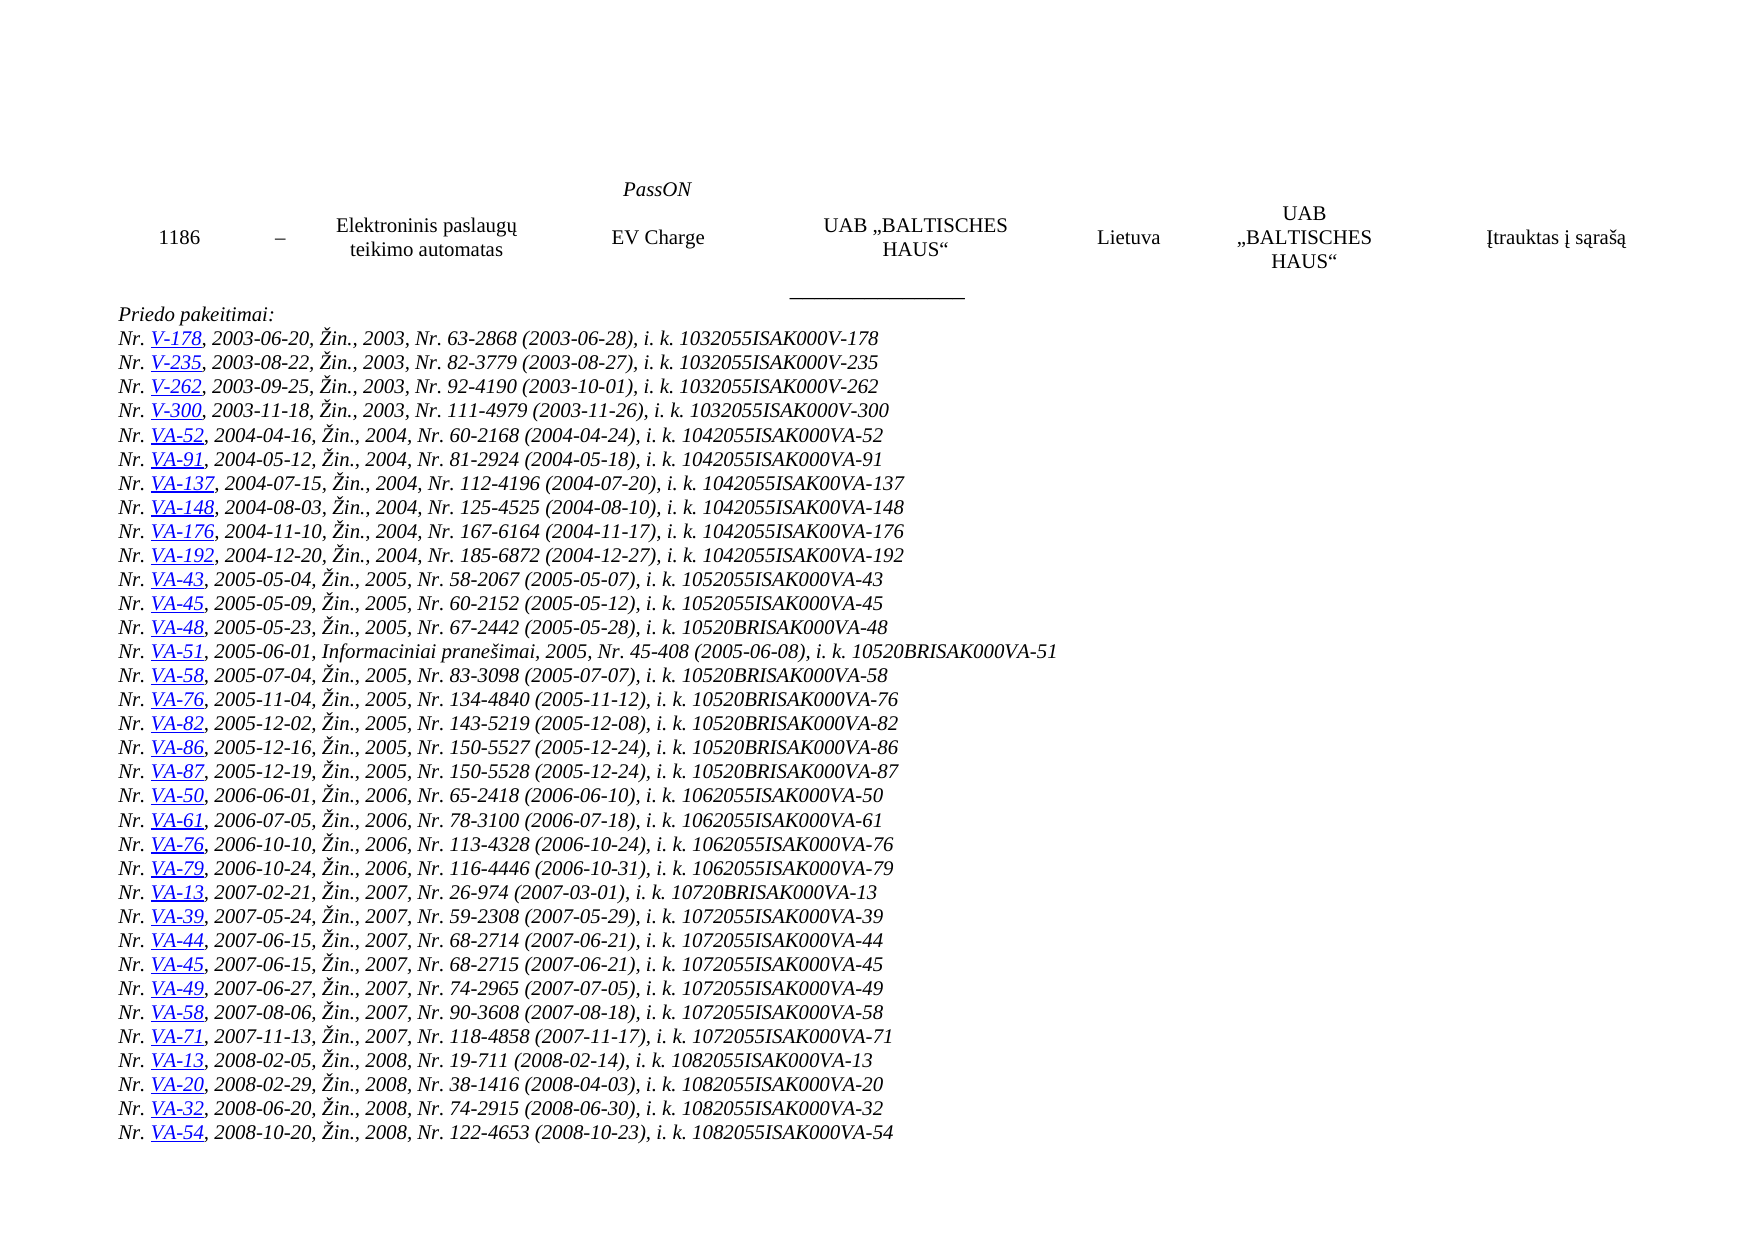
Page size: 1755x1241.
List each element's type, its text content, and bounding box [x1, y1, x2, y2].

text Nr. VA-86, 2005-12-16, Žin., 2005, Nr. 150-5527 (2005-12-24), i. k. 10520BRISAK000VA-86 [118, 735, 1636, 759]
text Nr. VA-76, 2005-11-04, Žin., 2005, Nr. 134-4840 (2005-11-12), i. k. 10520BRISAK000VA-76 [118, 687, 1636, 711]
table_cell Elektroninis paslaugų teikimo automatas [316, 201, 537, 273]
text Nr. V-300, 2003-11-18, Žin., 2003, Nr. 111-4979 (2003-11-26), i. k. 1032055ISAK000V-300 [118, 398, 1636, 422]
table_cell [779, 177, 1052, 201]
table_cell UAB „BALTISCHES HAUS“ [1206, 201, 1403, 273]
text Nr. VA-91, 2004-05-12, Žin., 2004, Nr. 81-2924 (2004-05-18), i. k. 1042055ISAK000VA-91 [118, 447, 1636, 471]
text Nr. VA-52, 2004-04-16, Žin., 2004, Nr. 60-2168 (2004-04-24), i. k. 1042055ISAK000VA-52 [118, 422, 1636, 447]
text Nr. VA-39, 2007-05-24, Žin., 2007, Nr. 59-2308 (2007-05-29), i. k. 1072055ISAK000VA-39 [118, 904, 1636, 928]
text Nr. VA-192, 2004-12-20, Žin., 2004, Nr. 185-6872 (2004-12-27), i. k. 1042055ISAK00VA-192 [118, 543, 1636, 567]
text Nr. VA-54, 2008-10-20, Žin., 2008, Nr. 122-4653 (2008-10-23), i. k. 1082055ISAK000VA-54 [118, 1120, 1636, 1144]
text Nr. V-235, 2003-08-22, Žin., 2003, Nr. 82-3779 (2003-08-27), i. k. 1032055ISAK000V-235 [118, 350, 1636, 374]
table_cell [244, 177, 316, 201]
text Nr. V-178, 2003-06-20, Žin., 2003, Nr. 63-2868 (2003-06-28), i. k. 1032055ISAK000V-178 [118, 326, 1636, 350]
table_cell – [244, 201, 316, 273]
table_cell [1206, 177, 1403, 201]
text Nr. VA-45, 2007-06-15, Žin., 2007, Nr. 68-2715 (2007-06-21), i. k. 1072055ISAK000VA-45 [118, 952, 1636, 976]
text Nr. VA-176, 2004-11-10, Žin., 2004, Nr. 167-6164 (2004-11-17), i. k. 1042055ISAK00VA-176 [118, 519, 1636, 543]
table_cell PassON [537, 177, 779, 201]
text Nr. VA-82, 2005-12-02, Žin., 2005, Nr. 143-5219 (2005-12-08), i. k. 10520BRISAK000VA-82 [118, 711, 1636, 735]
text Nr. VA-87, 2005-12-19, Žin., 2005, Nr. 150-5528 (2005-12-24), i. k. 10520BRISAK000VA-87 [118, 759, 1636, 783]
text Nr. VA-148, 2004-08-03, Žin., 2004, Nr. 125-4525 (2004-08-10), i. k. 1042055ISAK00VA-148 [118, 495, 1636, 519]
text Nr. VA-71, 2007-11-13, Žin., 2007, Nr. 118-4858 (2007-11-17), i. k. 1072055ISAK000VA-71 [118, 1024, 1636, 1048]
text Nr. VA-76, 2006-10-10, Žin., 2006, Nr. 113-4328 (2006-10-24), i. k. 1062055ISAK000VA-76 [118, 832, 1636, 856]
table_cell [1403, 177, 1709, 201]
text Nr. VA-44, 2007-06-15, Žin., 2007, Nr. 68-2714 (2007-06-21), i. k. 1072055ISAK000VA-44 [118, 928, 1636, 952]
text Nr. V-262, 2003-09-25, Žin., 2003, Nr. 92-4190 (2003-10-01), i. k. 1032055ISAK000V-262 [118, 374, 1636, 398]
text Nr. VA-79, 2006-10-24, Žin., 2006, Nr. 116-4446 (2006-10-31), i. k. 1062055ISAK000VA-79 [118, 856, 1636, 880]
text Nr. VA-51, 2005-06-01, Informaciniai pranešimai, 2005, Nr. 45-408 (2005-06-08), i. k. 10520BRISAK000VA-51 [118, 639, 1636, 663]
table_cell Įtrauktas į sąrašą [1403, 201, 1709, 273]
text Nr. VA-49, 2007-06-27, Žin., 2007, Nr. 74-2965 (2007-07-05), i. k. 1072055ISAK000VA-49 [118, 976, 1636, 1000]
table_cell [1052, 177, 1206, 201]
text Nr. VA-58, 2005-07-04, Žin., 2005, Nr. 83-3098 (2005-07-07), i. k. 10520BRISAK000VA-58 [118, 663, 1636, 687]
text Nr. VA-137, 2004-07-15, Žin., 2004, Nr. 112-4196 (2004-07-20), i. k. 1042055ISAK00VA-137 [118, 471, 1636, 495]
table_cell Lietuva [1052, 201, 1206, 273]
text Nr. VA-13, 2007-02-21, Žin., 2007, Nr. 26-974 (2007-03-01), i. k. 10720BRISAK000VA-13 [118, 880, 1636, 904]
table_cell 1186 [115, 201, 244, 273]
table_cell [316, 177, 537, 201]
text Nr. VA-58, 2007-08-06, Žin., 2007, Nr. 90-3608 (2007-08-18), i. k. 1072055ISAK000VA-58 [118, 1000, 1636, 1024]
text Nr. VA-43, 2005-05-04, Žin., 2005, Nr. 58-2067 (2005-05-07), i. k. 1052055ISAK000VA-43 [118, 567, 1636, 591]
table_cell [115, 177, 244, 201]
text Nr. VA-20, 2008-02-29, Žin., 2008, Nr. 38-1416 (2008-04-03), i. k. 1082055ISAK000VA-20 [118, 1072, 1636, 1096]
text Nr. VA-50, 2006-06-01, Žin., 2006, Nr. 65-2418 (2006-06-10), i. k. 1062055ISAK000VA-50 [118, 783, 1636, 807]
table_cell UAB „BALTISCHES HAUS“ [779, 201, 1052, 273]
text Nr. VA-13, 2008-02-05, Žin., 2008, Nr. 19-711 (2008-02-14), i. k. 1082055ISAK000VA-13 [118, 1048, 1636, 1072]
table_cell EV Charge [537, 201, 779, 273]
text Nr. VA-32, 2008-06-20, Žin., 2008, Nr. 74-2915 (2008-06-30), i. k. 1082055ISAK000VA-32 [118, 1096, 1636, 1120]
text Priedo pakeitimai: [118, 302, 1636, 326]
text ______________ [118, 273, 1636, 302]
text Nr. VA-45, 2005-05-09, Žin., 2005, Nr. 60-2152 (2005-05-12), i. k. 1052055ISAK000VA-45 [118, 591, 1636, 615]
text Nr. VA-61, 2006-07-05, Žin., 2006, Nr. 78-3100 (2006-07-18), i. k. 1062055ISAK000VA-61 [118, 807, 1636, 832]
text Nr. VA-48, 2005-05-23, Žin., 2005, Nr. 67-2442 (2005-05-28), i. k. 10520BRISAK000VA-48 [118, 615, 1636, 639]
